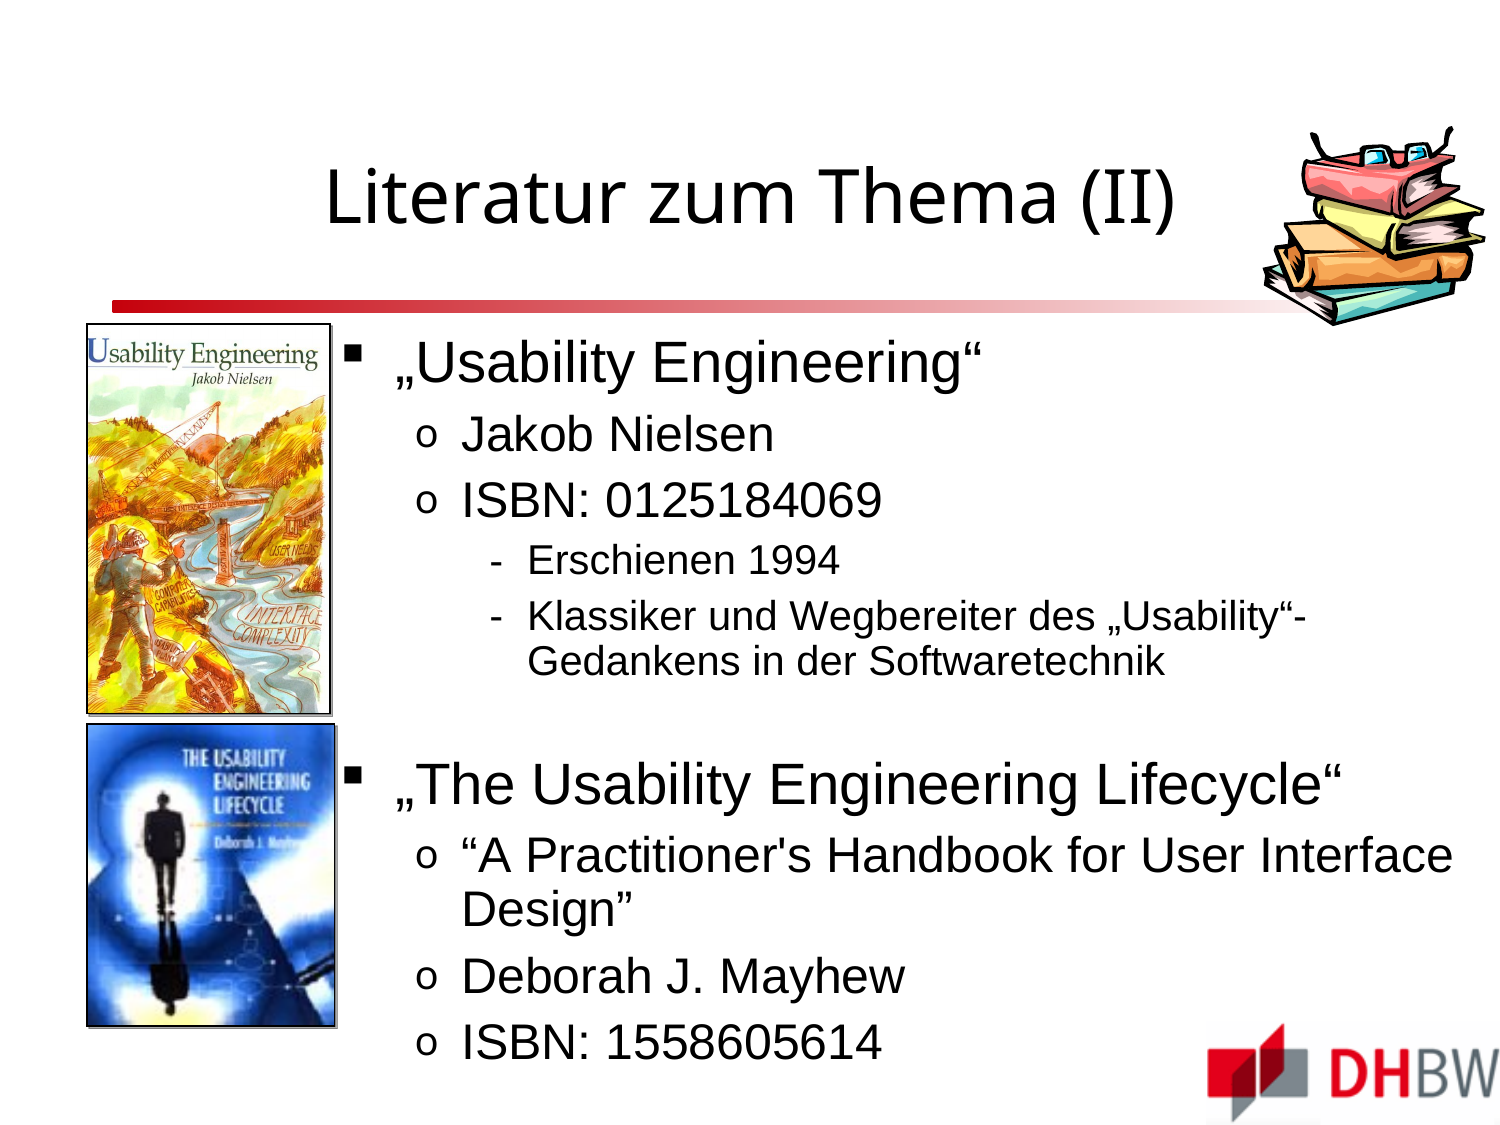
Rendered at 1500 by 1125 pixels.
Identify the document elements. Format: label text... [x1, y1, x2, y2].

picture [87, 324, 330, 713]
picture [1206, 1079, 1500, 1125]
title Literatur zum Thema (II) [112, 99, 1388, 288]
picture [1262, 125, 1488, 328]
picture [87, 725, 334, 1026]
list „Usability Engineering“ Jakob Nielsen ISBN: 0125184069 Erschienen 1994 Klassiker und Wegbereiter des „Usability“-Gedankens in der Softwaretechnik „The Usability Engineering Lifecycle“ “A Practitioner's Handbook for User Interface Design” Deborah J. Mayhew ISBN: 1558605614 [324, 324, 1500, 1079]
